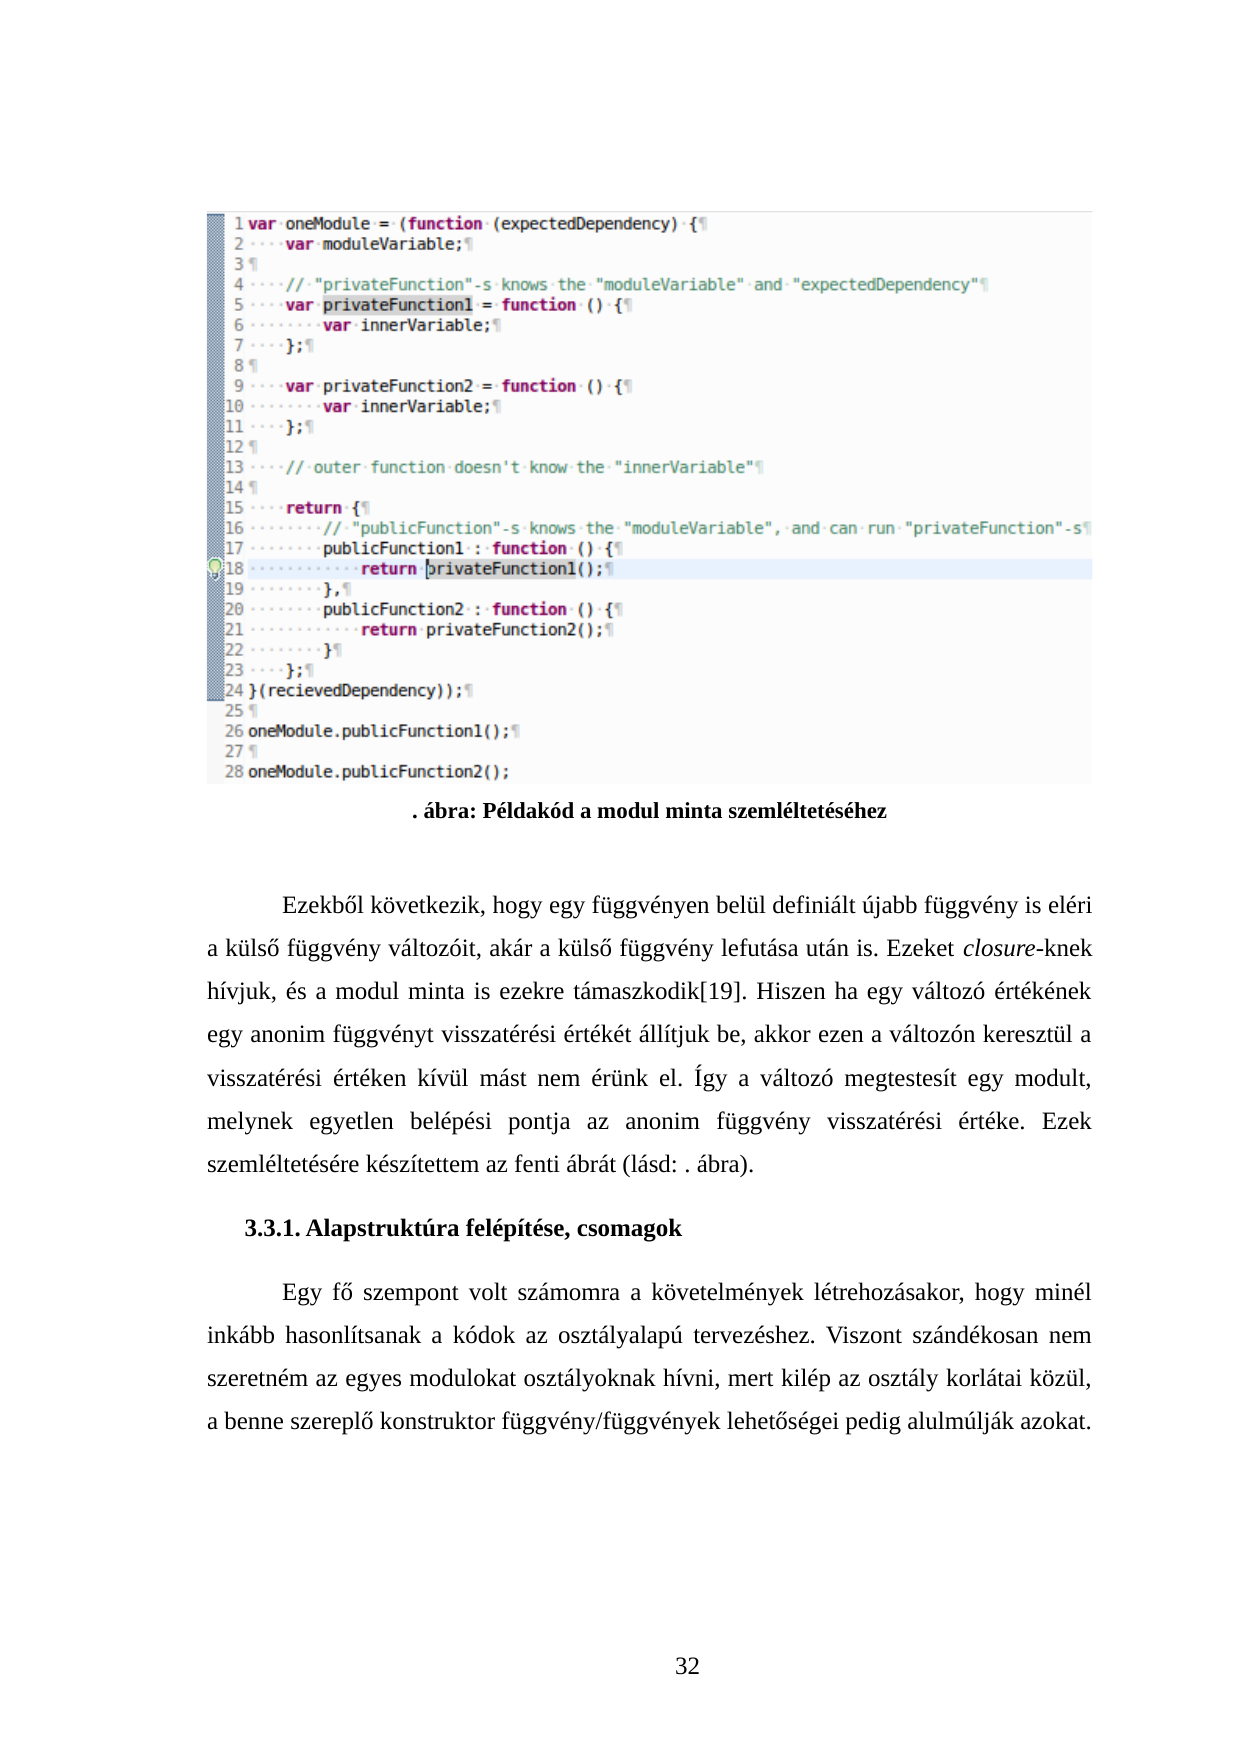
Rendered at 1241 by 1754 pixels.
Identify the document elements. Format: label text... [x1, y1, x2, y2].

text Ezekből következik, hogy egy függvényen belül definiált újabb függvény is eléri a külső függvény változóit, akár a külső függvény lefutása után is. Ezeket closure-knek hívjuk, és a modul minta is ezekre támaszkodik[19]. Hiszen ha egy változó értékének egy anonim függvényt visszatérési értékét állítjuk be, akkor ezen a változón keresztül a visszatérési értéken kívül mást nem érünk el. Így a változó megtestesít egy modult, melynek egyetlen belépési pontja az anonim függvény visszatérési értéke. Ezek szemléltetésére készítettem az fenti ábrát (lásd: . ábra). [207, 890, 1092, 1178]
text Egy fő szempont volt számomra a követelmények létrehozásakor, hogy minél inkább hasonlítsanak a kódok az osztályalapú tervezéshez. Viszont szándékosan nem szeretném az egyes modulokat osztályoknak hívni, mert kilép az osztály korlátai közül, a benne szereplő konstruktor függvény/függvények lehetőségei pedig alulmúlják azokat. [207, 1277, 1092, 1435]
text . ábra: Példakód a modul minta szemléltetéséhez [207, 784, 1092, 823]
picture [206, 211, 1093, 784]
subtitle 3.3.1. Alapstruktúra felépítése, csomagok [244, 1213, 1092, 1242]
